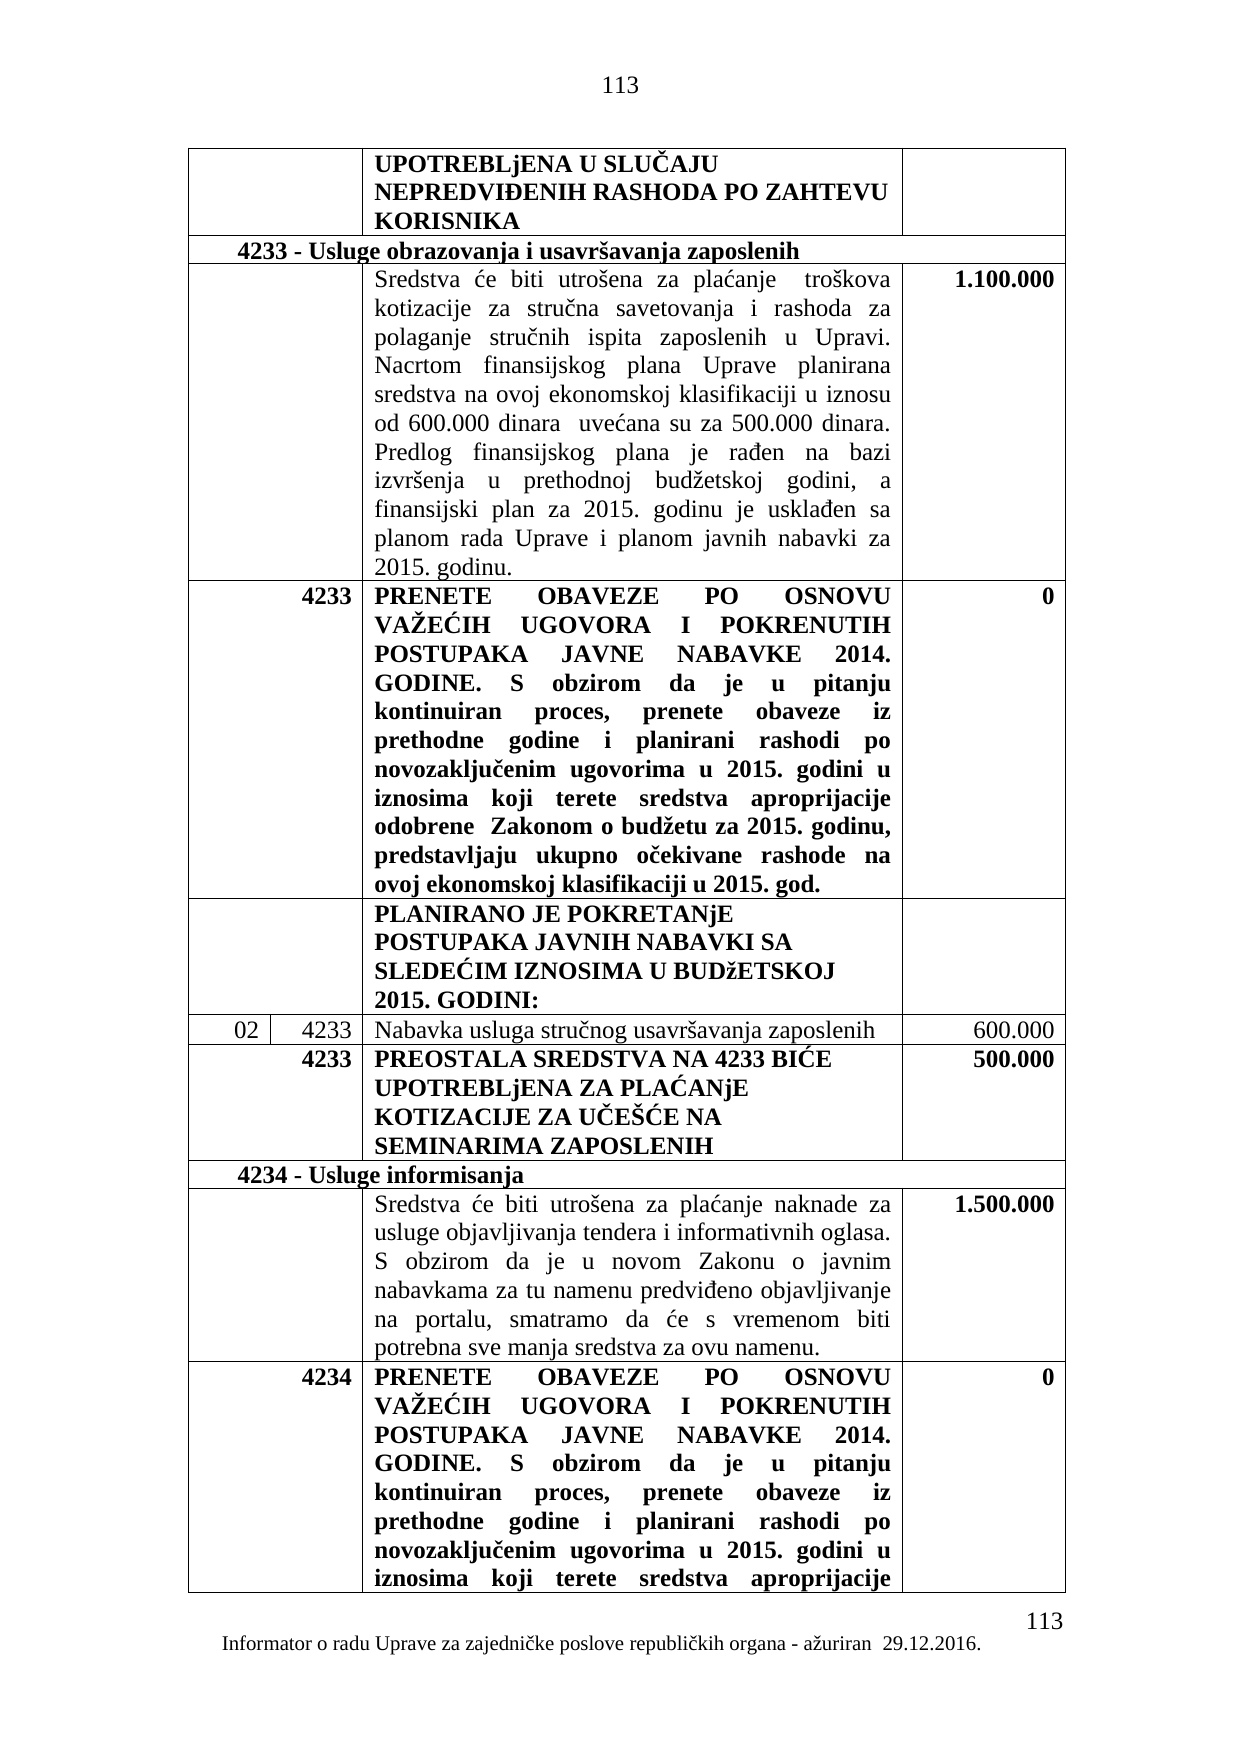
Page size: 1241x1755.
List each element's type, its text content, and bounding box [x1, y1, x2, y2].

table_cell Sredstva će biti utrošena za plaćanje troškova kotizacije za stručna savetovanja i rashoda za polaganje stručnih ispita zaposlenih u Upravi. Nacrtom finansijskog plana Uprave planirana sredstva na ovoj ekonomskoj klasifikaciji u iznosu od 600.000 dinara uvećana su za 500.000 dinara. Predlog finansijskog plana je rađen na bazi izvršenja u prethodnoj budžetskoj godini, a finansijski plan za 2015. godinu je usklađen sa planom rada Uprave i planom javnih nabavki za 2015. godinu. [363, 264, 902, 580]
table_cell [903, 899, 1065, 1014]
table_cell 1.500.000 [903, 1189, 1065, 1361]
table_cell PRENETE OBAVEZE PO OSNOVU VAŽEĆIH UGOVORA I POKRENUTIH POSTUPAKA JAVNE NABAVKE 2014. GODINE. S obzirom da je u pitanju kontinuiran proces, prenete obaveze iz prethodne godine i planirani rashodi po novozaklјučenim ugovorima u 2015. godini u iznosima koji terete sredstva aproprijacije odobrene Zakonom o budžetu za 2015. godinu, predstavlјaju ukupno očekivane rashode na ovoj ekonomskoj klasifikaciji u 2015. god. [363, 581, 902, 898]
table_cell 500.000 [903, 1045, 1065, 1159]
table_cell Nabavka usluga stručnog usavršavanja zaposlenih [363, 1015, 902, 1043]
table_cell 0 [903, 581, 1065, 898]
table_cell [189, 149, 362, 235]
table_cell PRENETE OBAVEZE PO OSNOVU VAŽEĆIH UGOVORA I POKRENUTIH POSTUPAKA JAVNE NABAVKE 2014. GODINE. S obzirom da je u pitanju kontinuiran proces, prenete obaveze iz prethodne godine i planirani rashodi po novozaklјučenim ugovorima u 2015. godini u iznosima koji terete sredstva aproprijacije [363, 1362, 902, 1592]
table_cell 4233 [189, 1045, 362, 1159]
table_cell 4234 - Usluge informisanja [189, 1161, 1065, 1188]
table_cell 0 [903, 1362, 1065, 1592]
table_cell [903, 149, 1065, 235]
table_cell UPOTREBLjENA U SLUČAJU NEPREDVIĐENIH RASHODA PO ZAHTEVU KORISNIKA [363, 149, 902, 235]
table_cell [189, 899, 362, 1014]
table_cell 4233 - Usluge obrazovanja i usavršavanja zaposlenih [189, 236, 1065, 263]
table_cell PREOSTALA SREDSTVA NA 4233 BIĆE UPOTREBLjENA ZA PLAĆANјE KOTIZACIJE ZA UČEŠĆE NA SEMINARIMA ZAPOSLENIH [363, 1045, 902, 1159]
table_cell [189, 1189, 362, 1361]
table_cell PLANIRANO JE POKRETANјE POSTUPAKA JAVNIH NABAVKI SA SLEDEĆIM IZNOSIMA U BUDžETSKOJ 2015. GODINI: [363, 899, 902, 1014]
table_cell 02 [189, 1015, 270, 1043]
table_cell 4234 [189, 1362, 362, 1592]
table_cell [189, 264, 362, 580]
table_cell 600.000 [903, 1015, 1065, 1043]
table_cell 4233 [189, 581, 362, 898]
table_cell Sredstva će biti utrošena za plaćanje naknade za usluge objavlјivanja tendera i informativnih oglasa. S obzirom da je u novom Zakonu o javnim nabavkama za tu namenu predviđeno objavlјivanje na portalu, smatramo da će s vremenom biti potrebna sve manja sredstva za ovu namenu. [363, 1189, 902, 1361]
table_cell 1.100.000 [903, 264, 1065, 580]
table_cell 4233 [271, 1015, 362, 1043]
